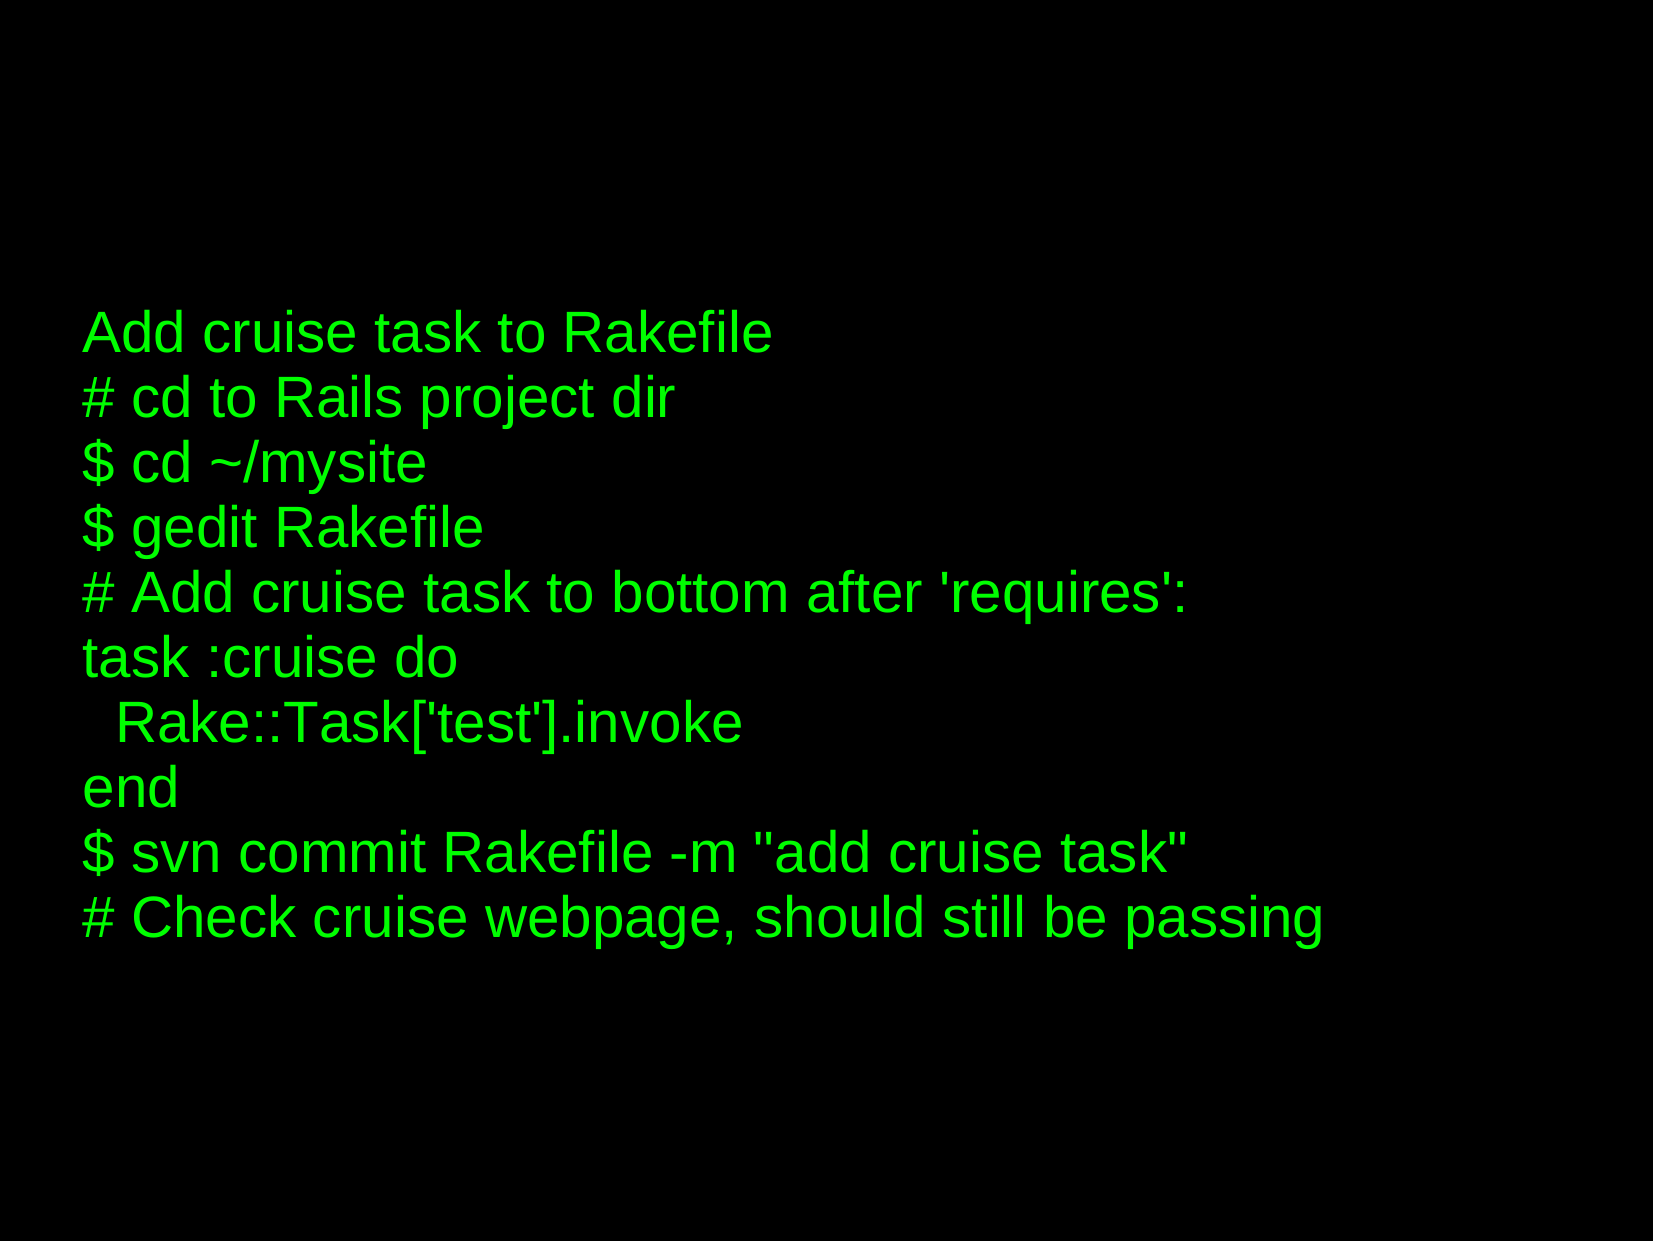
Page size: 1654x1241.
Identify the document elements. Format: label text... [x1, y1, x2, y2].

title Add cruise task to Rakefile # cd to Rails project dir $ cd ~/mysite $ gedit Rakefile # Add cruise task to bottom after 'requires': task :cruise do Rake::Task['test'].invoke end $ svn commit Rakefile -m "add cruise task" # Check cruise webpage, should still be passing [82, 49, 1571, 1201]
